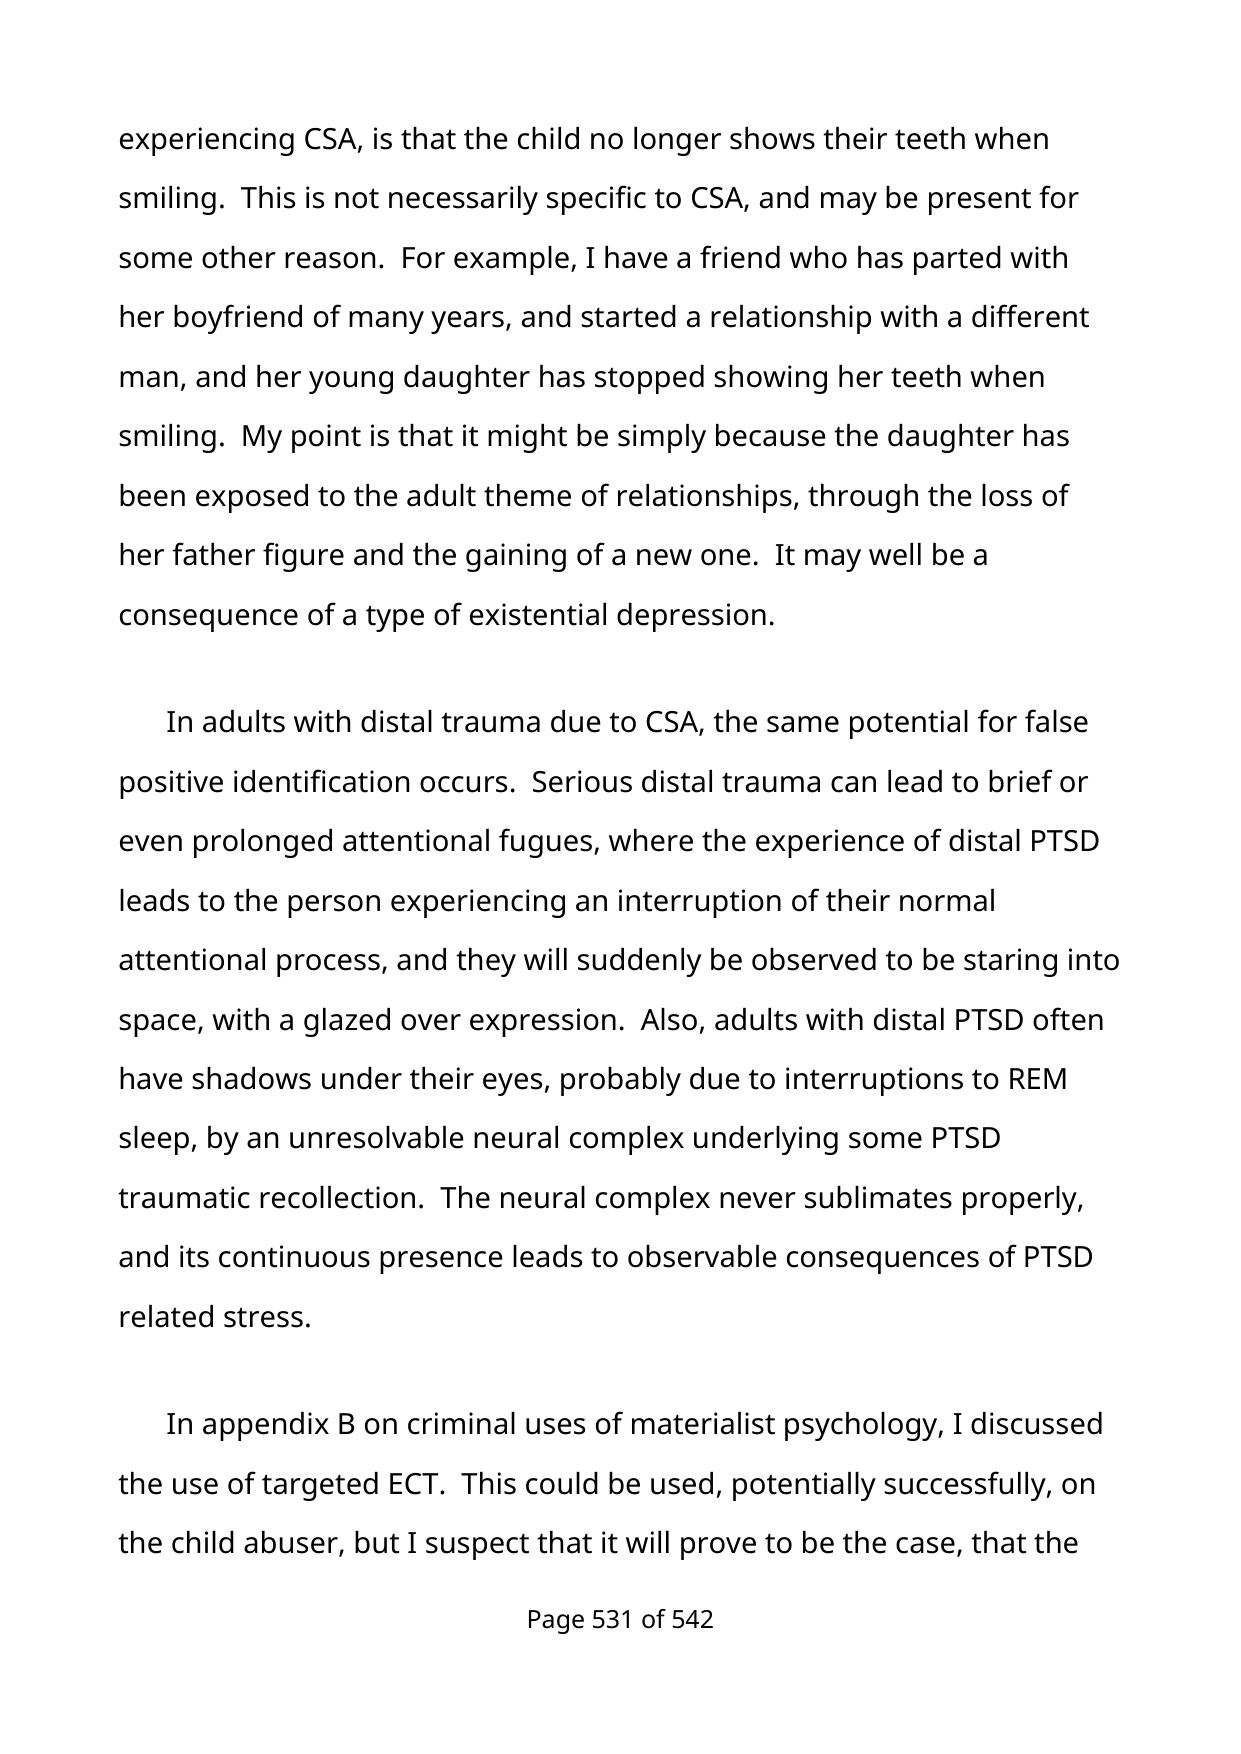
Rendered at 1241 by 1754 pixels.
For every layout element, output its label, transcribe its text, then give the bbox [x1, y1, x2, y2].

text In adults with distal trauma due to CSA, the same potential for false positive identification occurs. Serious distal trauma can lead to brief or even prolonged attentional fugues, where the experience of distal PTSD leads to the person experiencing an interruption of their normal attentional process, and they will suddenly be observed to be staring into space, with a glazed over expression. Also, adults with distal PTSD often have shadows under their eyes, probably due to interruptions to REM sleep, by an unresolvable neural complex underlying some PTSD traumatic recollection. The neural complex never sublimates properly, and its continuous presence leads to observable consequences of PTSD related stress. [118, 701, 1122, 1336]
text experiencing CSA, is that the child no longer shows their teeth when smiling. This is not necessarily specific to CSA, and may be present for some other reason. For example, I have a friend who has parted with her boyfriend of many years, and started a relationship with a different man, and her young daughter has stopped showing her teeth when smiling. My point is that it might be simply because the daughter has been exposed to the adult theme of relationships, through the loss of her father figure and the gaining of a new one. It may well be a consequence of a type of existential depression. [118, 118, 1122, 634]
text In appendix B on criminal uses of materialist psychology, I discussed the use of targeted ECT. This could be used, potentially successfully, on the child abuser, but I suspect that it will prove to be the case, that the [118, 1403, 1122, 1562]
